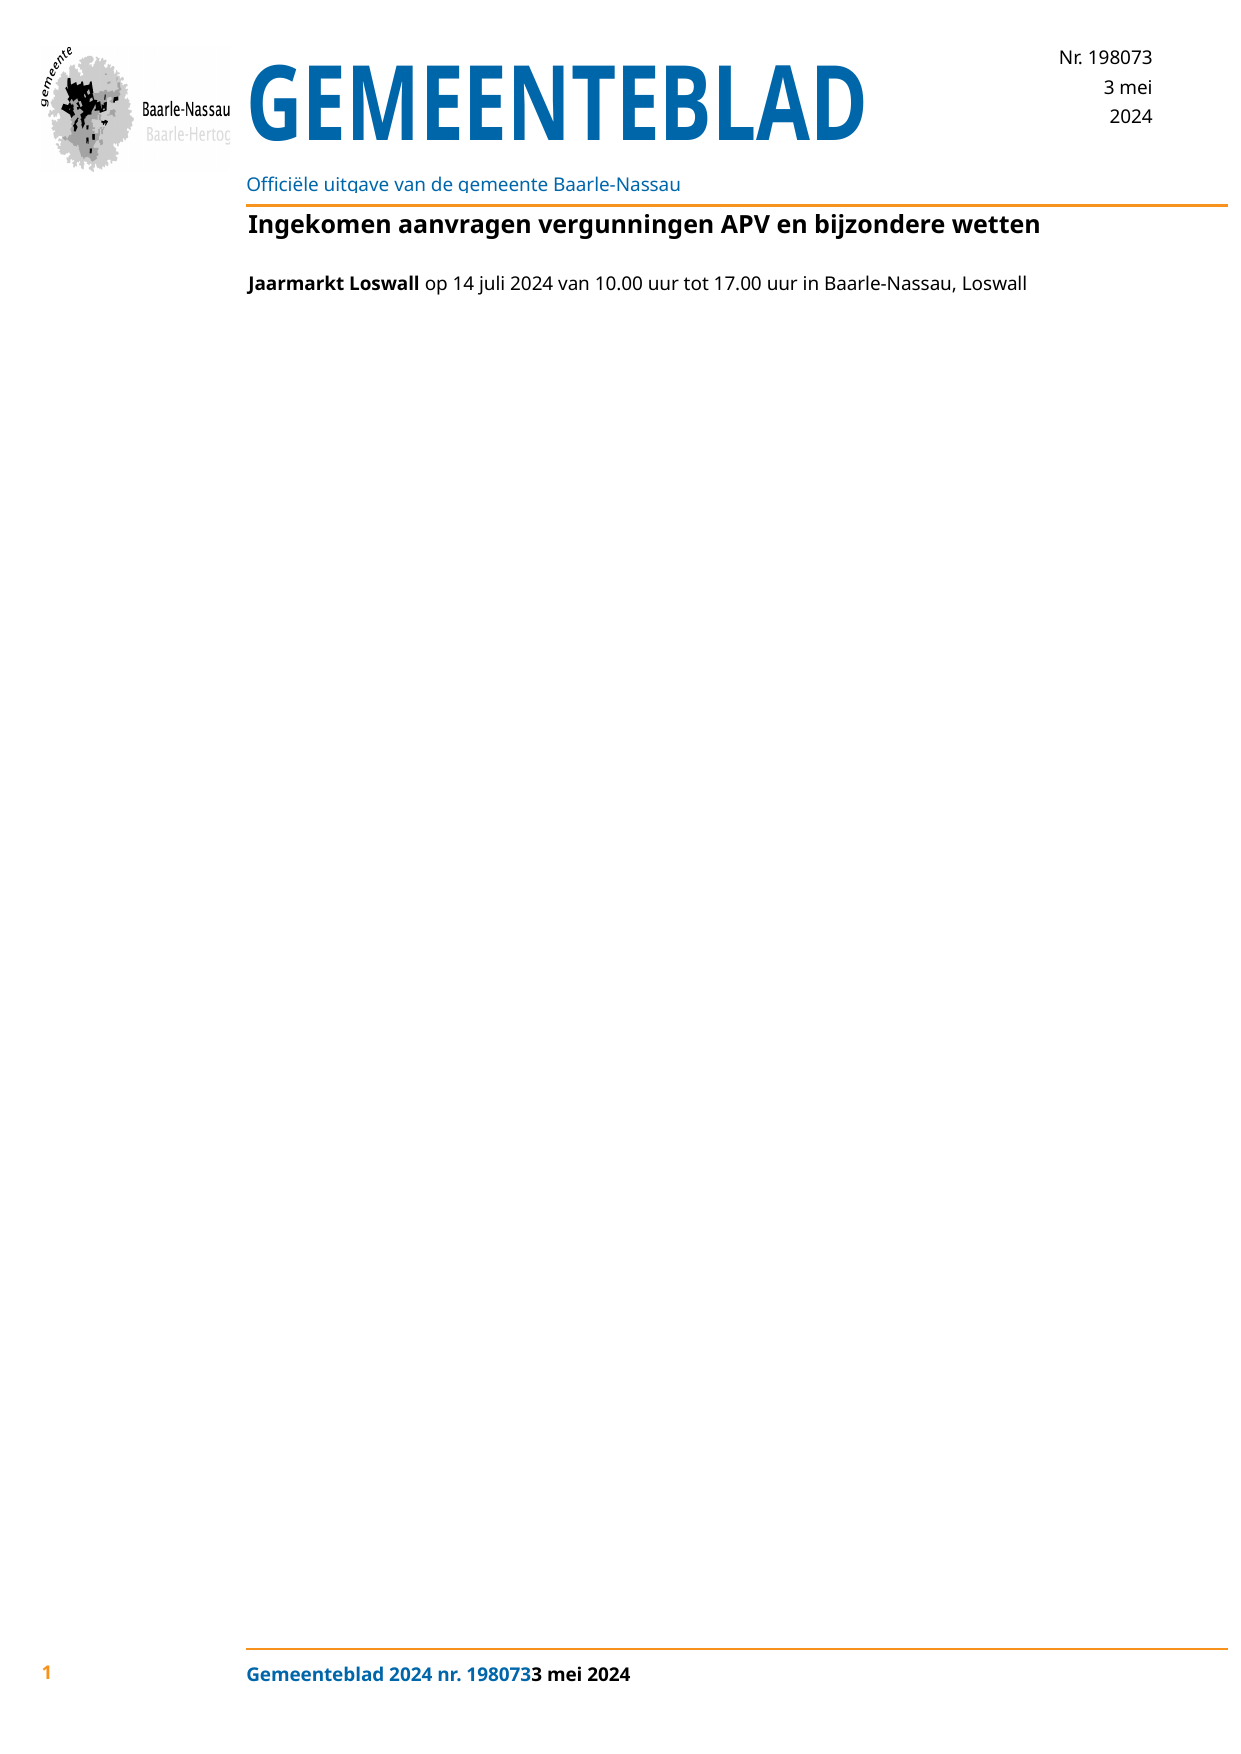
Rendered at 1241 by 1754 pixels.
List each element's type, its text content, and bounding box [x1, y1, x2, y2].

text Ingekomen aanvragen vergunningen APV en bijzondere wetten [248, 207, 1152, 241]
picture [41, 47, 231, 172]
text Jaarmarkt Loswall op 14 juli 2024 van 10.00 uur tot 17.00 uur in Baarle-Nassau, Loswall [248, 270, 1152, 296]
